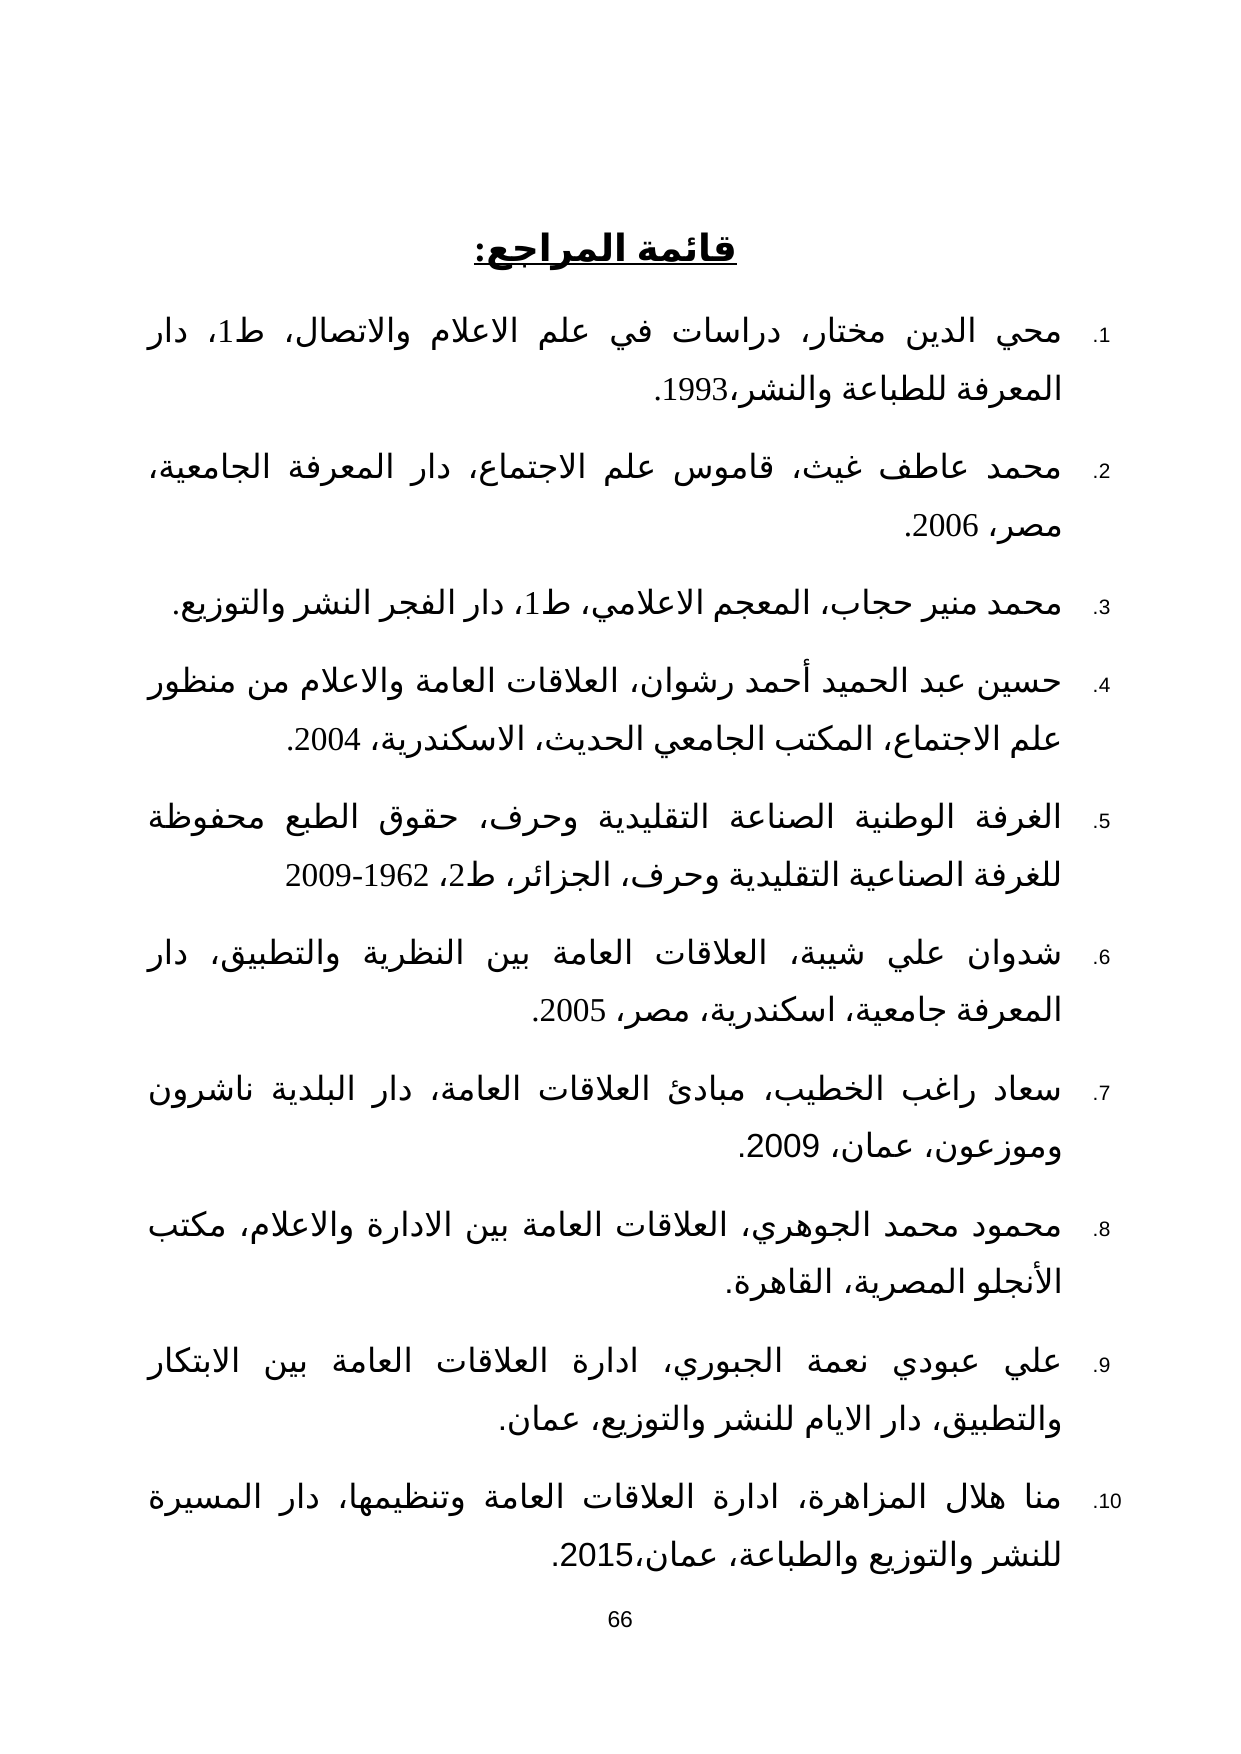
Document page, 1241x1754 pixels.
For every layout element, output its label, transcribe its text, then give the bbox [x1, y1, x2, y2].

text قائمة المراجع: [177, 226, 1063, 269]
list منا هلال المزاهرة، ادارة العلاقات العامة وتنظيمها، دار المسيرة للنشر والتوزيع والطباعة، عمان،2015. [148, 1477, 1093, 1573]
list علي عبودي نعمة الجبوري، ادارة العلاقات العامة بين الابتكار والتطبيق، دار الايام للنشر والتوزيع، عمان. [148, 1341, 1093, 1437]
list الغرفة الوطنية الصناعة التقليدية وحرف، حقوق الطبع محفوظة للغرفة الصناعية التقليدية وحرف، الجزائر، ط2، 1962-2009 [148, 797, 1093, 893]
list محي الدين مختار، دراسات في علم الاعلام والاتصال، ط1، دار المعرفة للطباعة والنشر،1993. [148, 311, 1093, 407]
list محمد منير حجاب، المعجم الاعلامي، ط1، دار الفجر النشر والتوزيع. [148, 583, 1093, 621]
list شدوان علي شيبة، العلاقات العامة بين النظرية والتطبيق، دار المعرفة جامعية، اسكندرية، مصر، 2005. [148, 933, 1093, 1029]
list محمود محمد الجوهري، العلاقات العامة بين الادارة والاعلام، مكتب الأنجلو المصرية، القاهرة. [148, 1205, 1093, 1301]
list حسين عبد الحميد أحمد رشوان، العلاقات العامة والاعلام من منظور علم الاجتماع، المكتب الجامعي الحديث، الاسكندرية، 2004. [148, 661, 1093, 757]
list سعاد راغب الخطيب، مبادئ العلاقات العامة، دار البلدية ناشرون وموزعون، عمان، 2009. [148, 1069, 1093, 1165]
list محمد عاطف غيث، قاموس علم الاجتماع، دار المعرفة الجامعية، مصر، 2006. [148, 447, 1093, 543]
